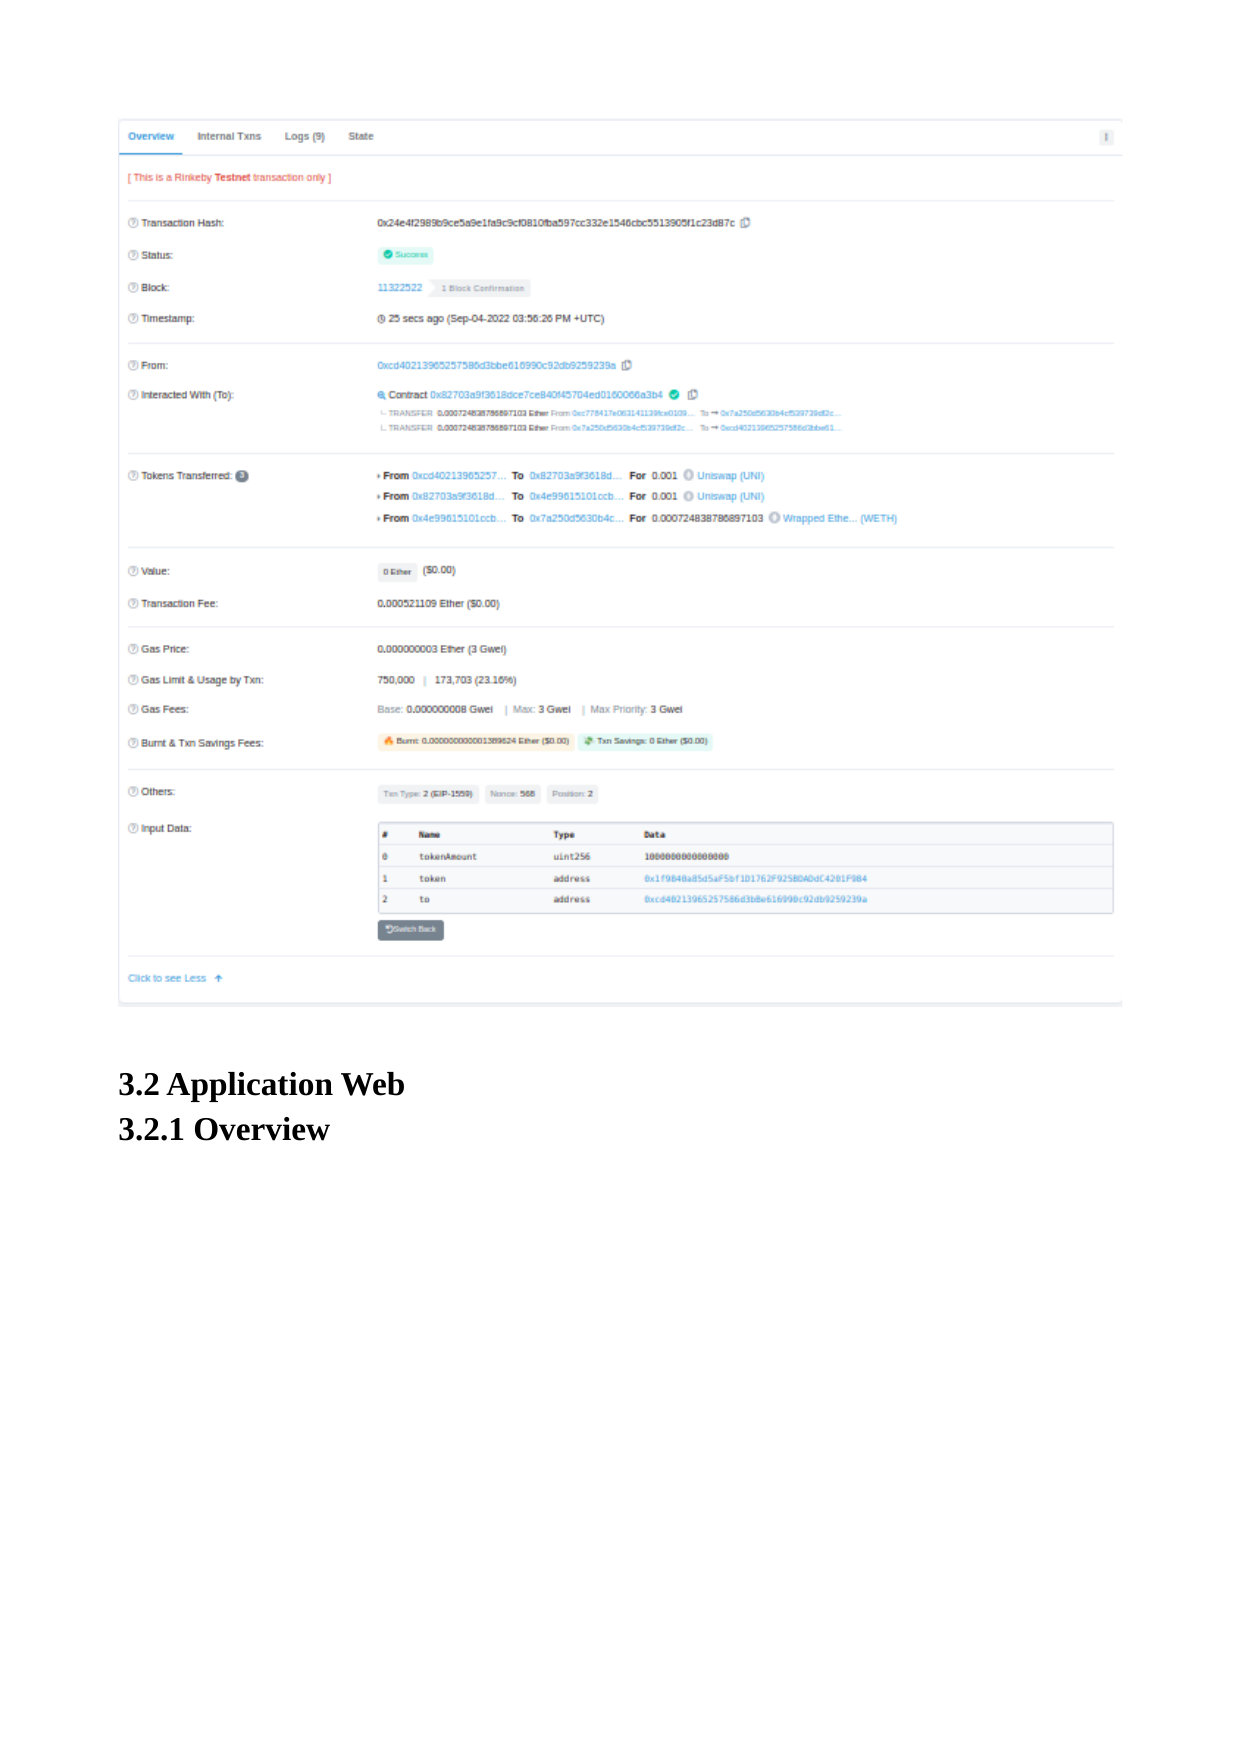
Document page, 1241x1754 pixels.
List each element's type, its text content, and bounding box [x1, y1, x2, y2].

text 3.2.1 Overview [118, 1109, 1122, 1147]
picture [118, 118, 1123, 1007]
subtitle 3.2 Application Web [118, 1064, 1122, 1103]
